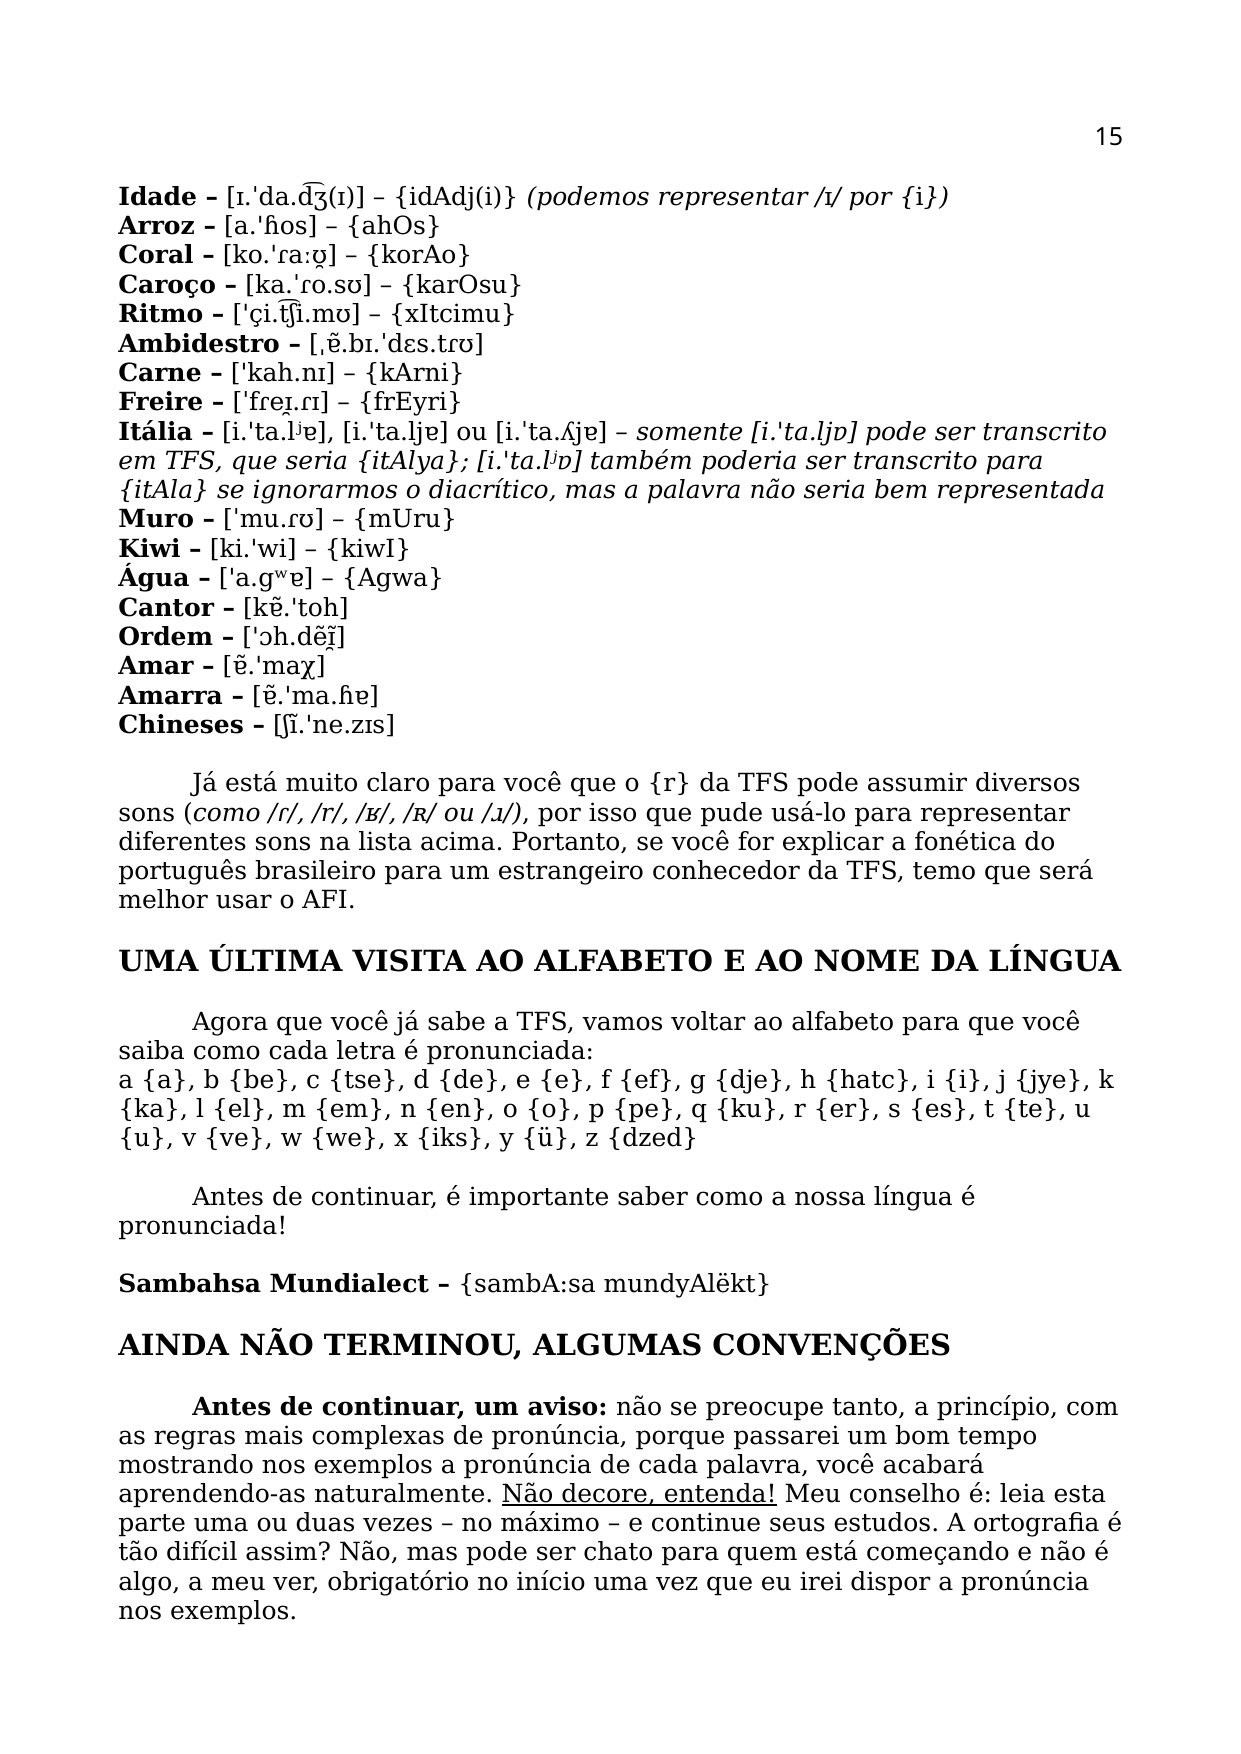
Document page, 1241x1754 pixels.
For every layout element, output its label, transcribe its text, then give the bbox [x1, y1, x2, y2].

text Freire – [ˈfɾeɪ̯.ɾɪ] – {frEyri} [118, 387, 1123, 417]
text Idade – [ɪ.ˈda.d͡ʒ(ɪ)] – {idAdj(i)} (podemos representar /ɪ/ por {i}) [118, 182, 1123, 211]
text Ordem – ['ɔh.dẽɪ̯̃] [118, 622, 1123, 651]
text Muro – [ˈmu.ɾʊ] – {mUru} [118, 504, 1123, 534]
text Ambidestro – [ˌɐ̃.bɪ.ˈdɛs.tɾʊ] [118, 328, 1123, 358]
text Cantor – [kɐ̃.'toh] [118, 592, 1123, 622]
text Kiwi – [ki.'wi] – {kiwI} [118, 534, 1123, 563]
text Amarra – [ɐ̃.'ma.ɦɐ] [118, 681, 1123, 710]
text Água – ['a.gʷɐ] – {Agwa} [118, 563, 1123, 592]
text Já está muito claro para você que o {r} da TFS pode assumir diversos sons (como /ɾ/, /r/, /ʁ/, /ʀ/ ou /ɹ/), por isso que pude usá-lo para representar diferentes sons na lista acima. Portanto, se você for explicar a fonética do português brasileiro para um estrangeiro conhecedor da TFS, temo que será melhor usar o AFI. [118, 768, 1123, 914]
text Coral – [ko.'ɾaːʊ̯] – {korAo} [118, 240, 1123, 270]
subtitle UMA ÚLTIMA VISITA AO ALFABETO E AO NOME DA LÍNGUA [118, 943, 1123, 978]
text a {a}, b {be}, c {tse}, d {de}, e {e}, f {ef}, g {dje}, h {hatc}, i {i}, j {jye}, k {ka}, l {el}, m {em}, n {en}, o {o}, p {pe}, q {ku}, r {er}, s {es}, t {te}, u {u}, v {ve}, w {we}, x {iks}, y {ü}, z {dzed} [118, 1065, 1123, 1153]
text Amar – [ɐ̃.'maχ] [118, 651, 1123, 681]
text Chineses – [ʃĩ.'ne.zɪs] [118, 710, 1123, 739]
text Ritmo – ['çi.t͡ʃi.mʊ] – {xItcimu} [118, 299, 1123, 328]
text Arroz – [a.'ɦos] – {ahOs} [118, 211, 1123, 240]
text Agora que você já sabe a TFS, vamos voltar ao alfabeto para que você saiba como cada letra é pronunciada: [118, 1007, 1123, 1065]
text Itália – [i.'ta.lʲɐ], [i.'ta.ljɐ] ou [i.ˈta.ʎjɐ] – somente [i.'ta.ljɐ] pode ser transcrito em TFS, que seria {itAlya}; [i.'ta.lʲɐ] também poderia ser transcrito para {itAla} se ignorarmos o diacrítico, mas a palavra não seria bem representada [118, 417, 1123, 504]
text Antes de continuar, é importante saber como a nossa língua é pronunciada! [118, 1182, 1123, 1240]
text Carne – ['kah.nɪ] – {kArni} [118, 358, 1123, 387]
subtitle AINDA NÃO TERMINOU, ALGUMAS CONVENÇÕES [118, 1328, 1123, 1362]
text Sambahsa Mundialect – {sambA:sa mundyAlëkt} [118, 1269, 1123, 1299]
text Caroço – [ka.ˈɾo.sʊ] – {karOsu} [118, 270, 1123, 299]
text Antes de continuar, um aviso: não se preocupe tanto, a princípio, com as regras mais complexas de pronúncia, porque passarei um bom tempo mostrando nos exemplos a pronúncia de cada palavra, você acabará aprendendo-as naturalmente. Não decore, entenda! Meu conselho é: leia esta parte uma ou duas vezes – no máximo – e continue seus estudos. A ortografia é tão difícil assim? Não, mas pode ser chato para quem está começando e não é algo, a meu ver, obrigatório no início uma vez que eu irei dispor a pronúncia nos exemplos. [118, 1391, 1123, 1625]
